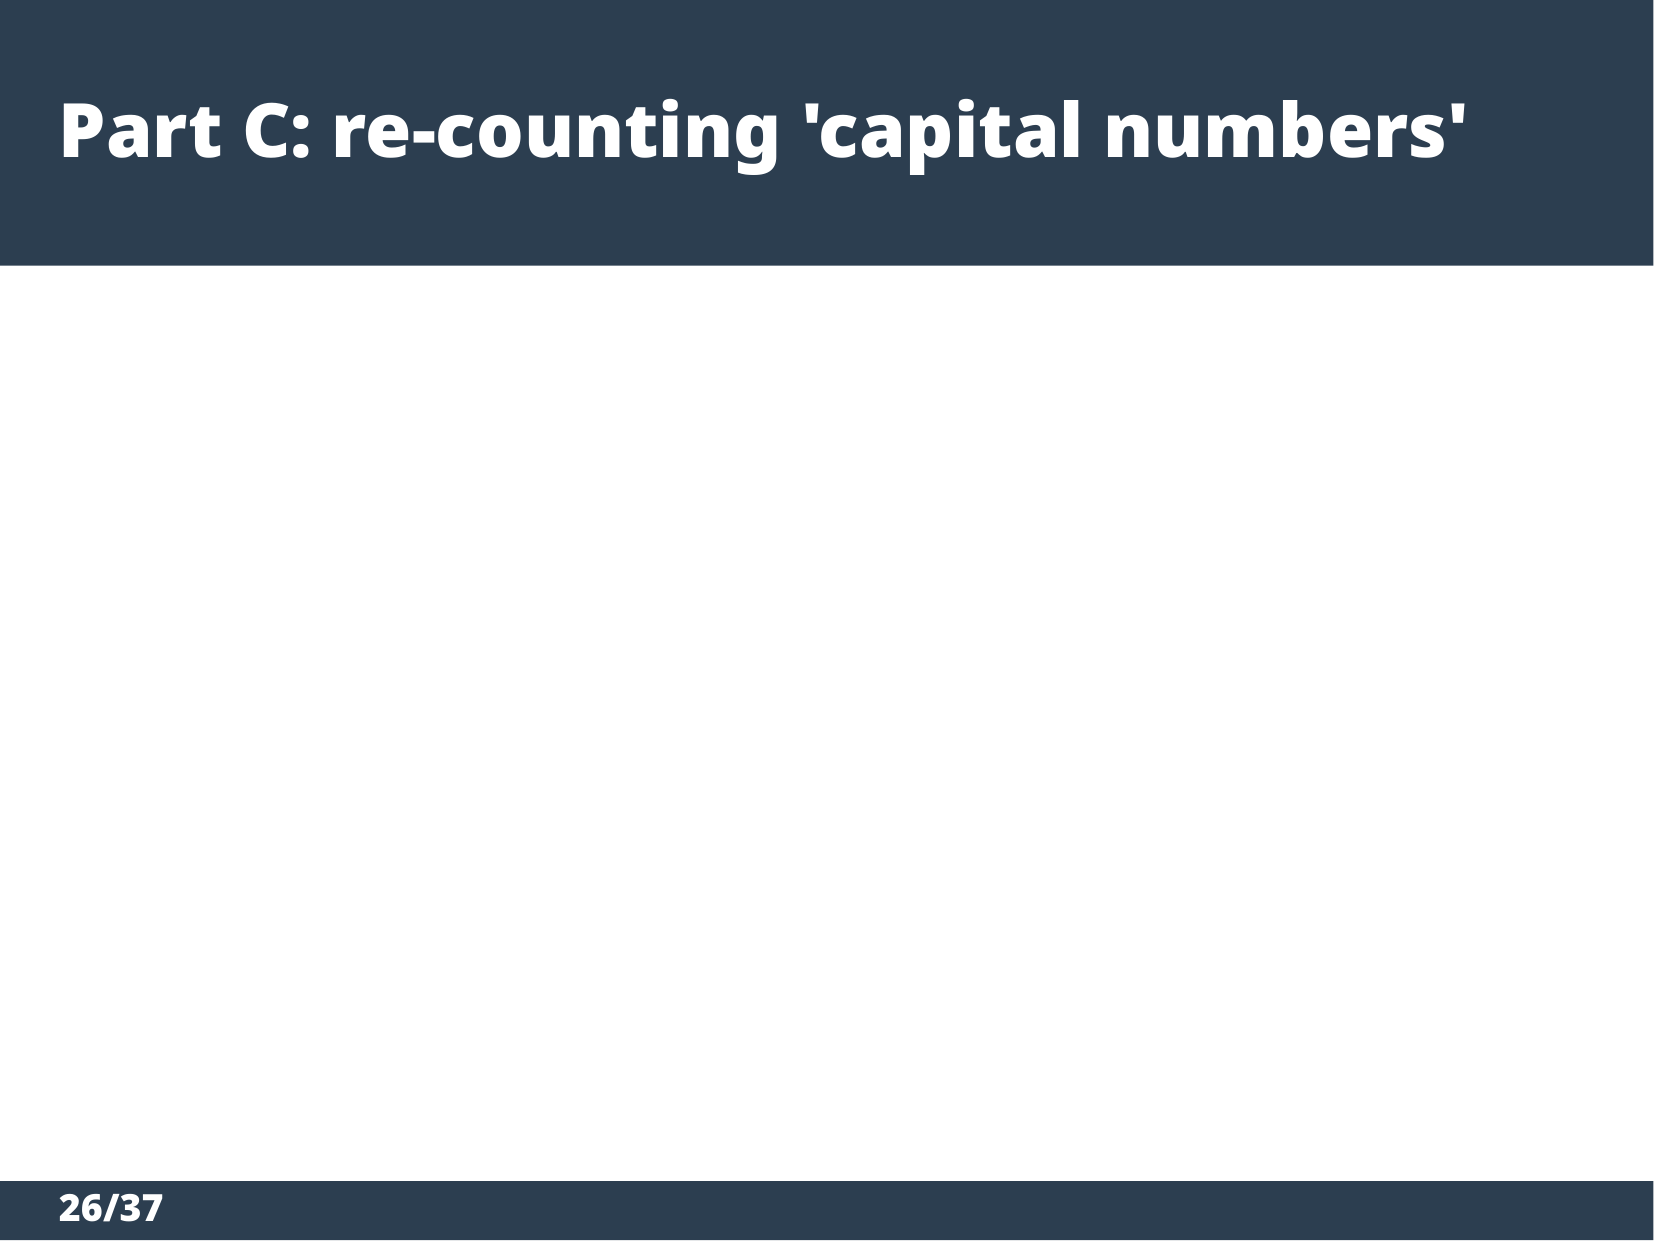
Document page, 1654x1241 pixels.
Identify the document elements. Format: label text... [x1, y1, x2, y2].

title Part C: re-counting 'capital numbers' [59, 49, 1595, 207]
